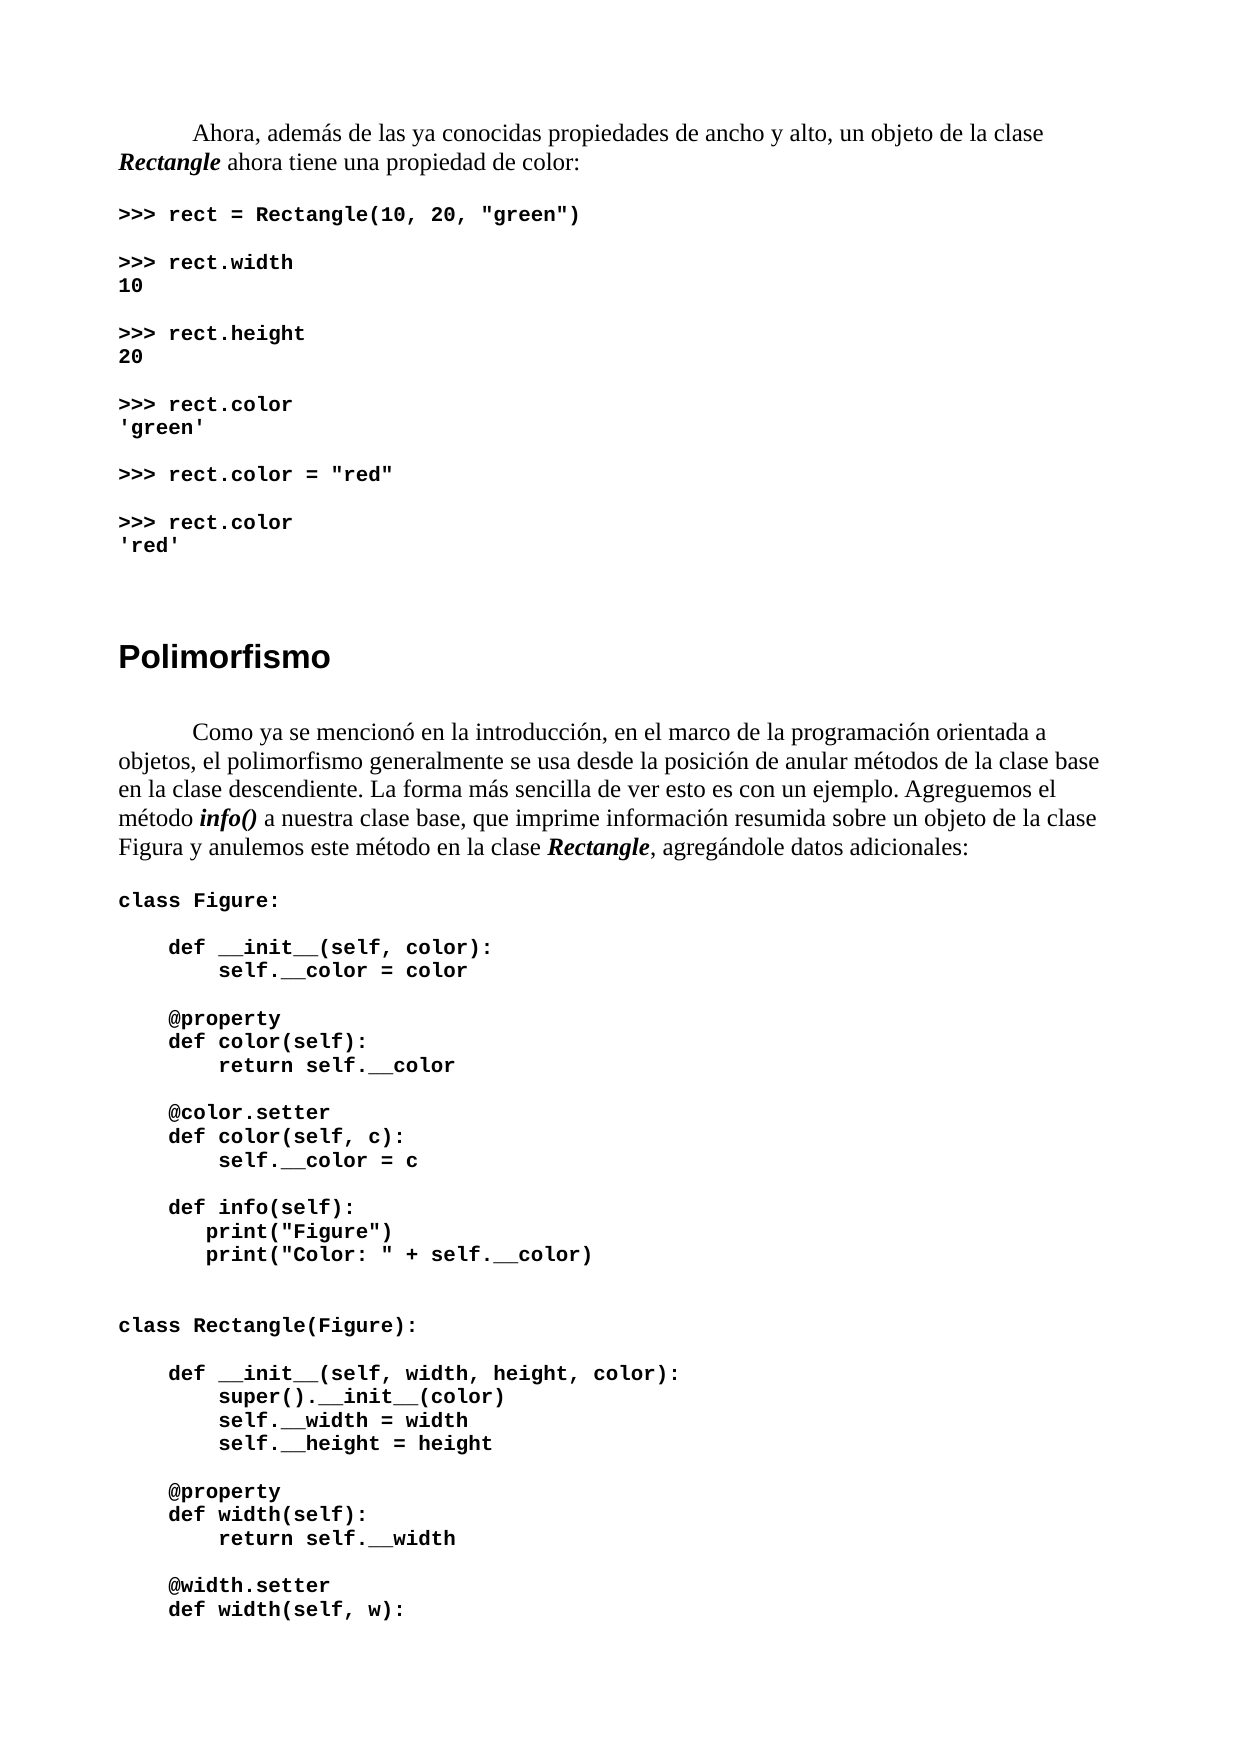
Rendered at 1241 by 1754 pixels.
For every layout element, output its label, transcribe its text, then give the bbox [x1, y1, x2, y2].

text class Figure: [118, 889, 1122, 913]
text >>> rect.color [118, 393, 1122, 417]
text >>> rect = Rectangle(10, 20, "green") [118, 204, 1122, 228]
text def width(self, w): [118, 1599, 1122, 1623]
text 'red' [118, 535, 1122, 559]
text def width(self): [118, 1504, 1122, 1528]
text self.__color = c [118, 1150, 1122, 1173]
text >>> rect.height [118, 323, 1122, 346]
text def color(self): [118, 1031, 1122, 1055]
text self.__width = width [118, 1410, 1122, 1433]
text return self.__width [118, 1528, 1122, 1552]
text >>> rect.color [118, 512, 1122, 535]
text >>> rect.width [118, 252, 1122, 275]
text def color(self, c): [118, 1126, 1122, 1150]
text >>> rect.color = "red" [118, 464, 1122, 488]
text def info(self): [118, 1197, 1122, 1221]
text @width.setter [118, 1575, 1122, 1599]
text def __init__(self, width, height, color): [118, 1362, 1122, 1386]
text @property [118, 1481, 1122, 1504]
text class Rectangle(Figure): [118, 1315, 1122, 1339]
text 10 [118, 275, 1122, 299]
text print("Figure") [118, 1221, 1122, 1244]
text return self.__color [118, 1055, 1122, 1079]
text def __init__(self, color): [118, 937, 1122, 961]
text self.__color = color [118, 961, 1122, 984]
text @property [118, 1008, 1122, 1031]
text self.__height = height [118, 1433, 1122, 1457]
text super().__init__(color) [118, 1386, 1122, 1410]
text print("Color: " + self.__color) [118, 1244, 1122, 1268]
text 'green' [118, 417, 1122, 441]
text Ahora, además de las ya conocidas propiedades de ancho y alto, un objeto de la clase Rectangle ahora tiene una propiedad de color: [118, 118, 1122, 176]
text 20 [118, 346, 1122, 370]
text Como ya se mencionó en la introducción, en el marco de la programación orientada a objetos, el polimorfismo generalmente se usa desde la posición de anular métodos de la clase base en la clase descendiente. La forma más sencilla de ver esto es con un ejemplo. Agreguemos el método info() a nuestra clase base, que imprime información resumida sobre un objeto de la clase Figura y anulemos este método en la clase Rectangle, agregándole datos adicionales: [118, 717, 1122, 861]
subtitle Polimorfismo [118, 637, 1122, 676]
text @color.setter [118, 1102, 1122, 1126]
